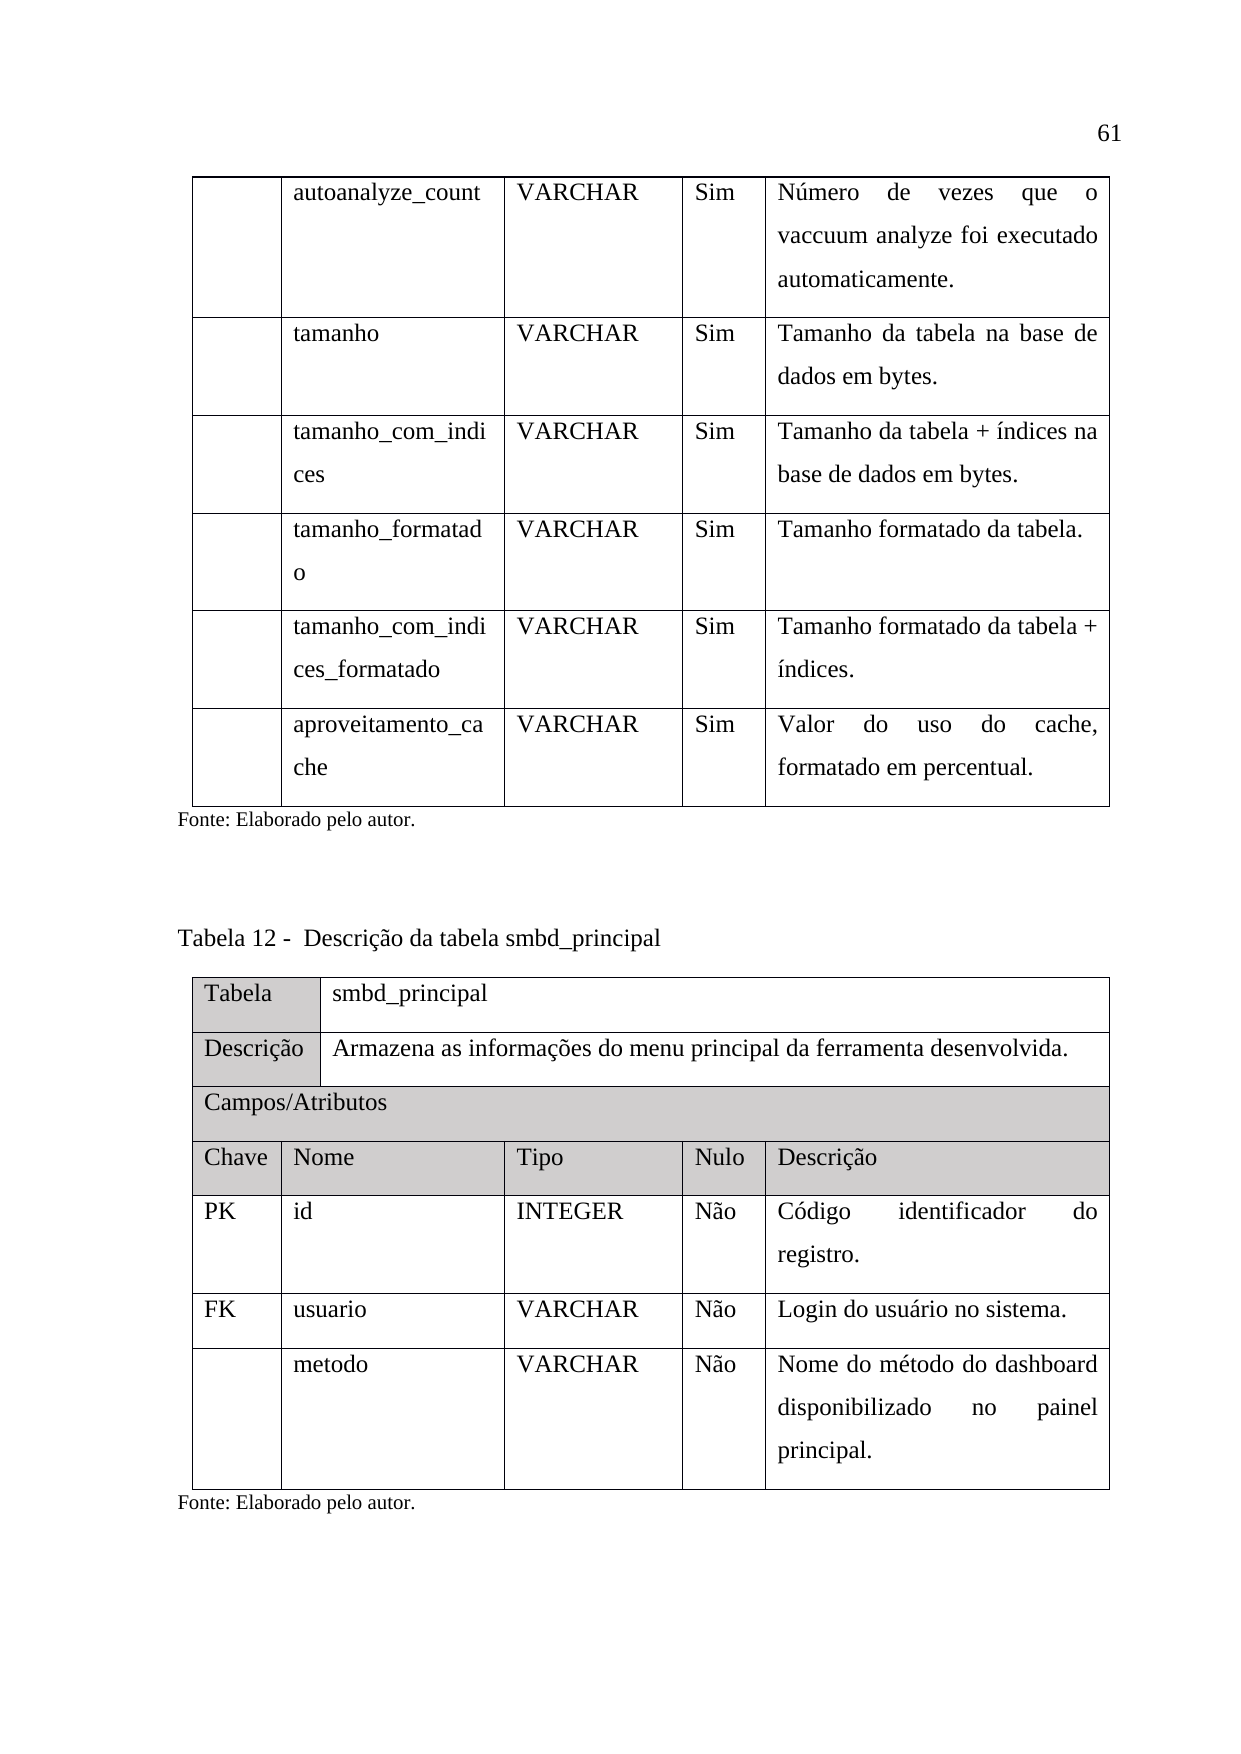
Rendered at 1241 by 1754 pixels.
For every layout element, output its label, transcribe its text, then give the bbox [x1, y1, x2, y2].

table_cell Descrição [766, 1142, 1109, 1195]
table_cell [193, 1349, 281, 1488]
table_cell [193, 178, 281, 317]
table_cell Sim [683, 416, 765, 513]
table_cell tamanho [282, 318, 504, 415]
table_cell VARCHAR [505, 178, 682, 317]
table_cell Tamanho da tabela + índices na base de dados em bytes. [766, 416, 1109, 513]
table_cell aproveitamento_cache [282, 709, 504, 806]
table_cell Não [683, 1349, 765, 1488]
list Fonte: Elaborado pelo autor. [177, 807, 1122, 831]
table_cell Nome [282, 1142, 504, 1195]
table_cell Não [683, 1294, 765, 1348]
table_cell id [282, 1196, 504, 1293]
table_cell Login do usuário no sistema. [766, 1294, 1109, 1348]
table_cell Sim [683, 178, 765, 317]
table_cell Tipo [505, 1142, 682, 1195]
table_cell PK [193, 1196, 281, 1293]
list Fonte: Elaborado pelo autor. [177, 1489, 1122, 1514]
table_cell VARCHAR [505, 514, 682, 610]
table_cell Campos/Atributos [193, 1087, 1109, 1141]
table_cell VARCHAR [505, 318, 682, 415]
table_cell Número de vezes que o vaccuum analyze foi executado automaticamente. [766, 178, 1109, 317]
table_header smbd_principal [321, 978, 1109, 1032]
table_cell Tamanho formatado da tabela + índices. [766, 611, 1109, 708]
table_cell Sim [683, 611, 765, 708]
table_cell Tamanho formatado da tabela. [766, 514, 1109, 610]
table_cell tamanho_formatado [282, 514, 504, 610]
table_cell tamanho_com_indices_formatado [282, 611, 504, 708]
table_cell [193, 416, 281, 513]
table_cell VARCHAR [505, 709, 682, 806]
table_cell FK [193, 1294, 281, 1348]
table_cell [193, 709, 281, 806]
table_cell Armazena as informações do menu principal da ferramenta desenvolvida. [321, 1033, 1109, 1086]
table_cell Sim [683, 709, 765, 806]
table_cell [193, 514, 281, 610]
table_cell autoanalyze_count [282, 178, 504, 317]
table_cell Descrição [193, 1033, 320, 1086]
table_cell Código identificador do registro. [766, 1196, 1109, 1293]
table_cell [193, 318, 281, 415]
table_cell VARCHAR [505, 1294, 682, 1348]
table_cell Valor do uso do cache, formatado em percentual. [766, 709, 1109, 806]
table_cell Nulo [683, 1142, 765, 1195]
table_cell usuario [282, 1294, 504, 1348]
table_cell VARCHAR [505, 1349, 682, 1488]
table_cell Nome do método do dashboard disponibilizado no painel principal. [766, 1349, 1109, 1488]
table_cell Chave [193, 1142, 281, 1195]
table_cell metodo [282, 1349, 504, 1488]
table_cell VARCHAR [505, 611, 682, 708]
text Tabela 12 - Descrição da tabela smbd_principal [177, 923, 1122, 952]
table_cell Sim [683, 318, 765, 415]
table_header Tabela [193, 978, 320, 1032]
table_cell [193, 611, 281, 708]
table_cell Sim [683, 514, 765, 610]
table_cell VARCHAR [505, 416, 682, 513]
table_cell Tamanho da tabela na base de dados em bytes. [766, 318, 1109, 415]
table_cell Não [683, 1196, 765, 1293]
table_cell INTEGER [505, 1196, 682, 1293]
table_cell tamanho_com_indices [282, 416, 504, 513]
